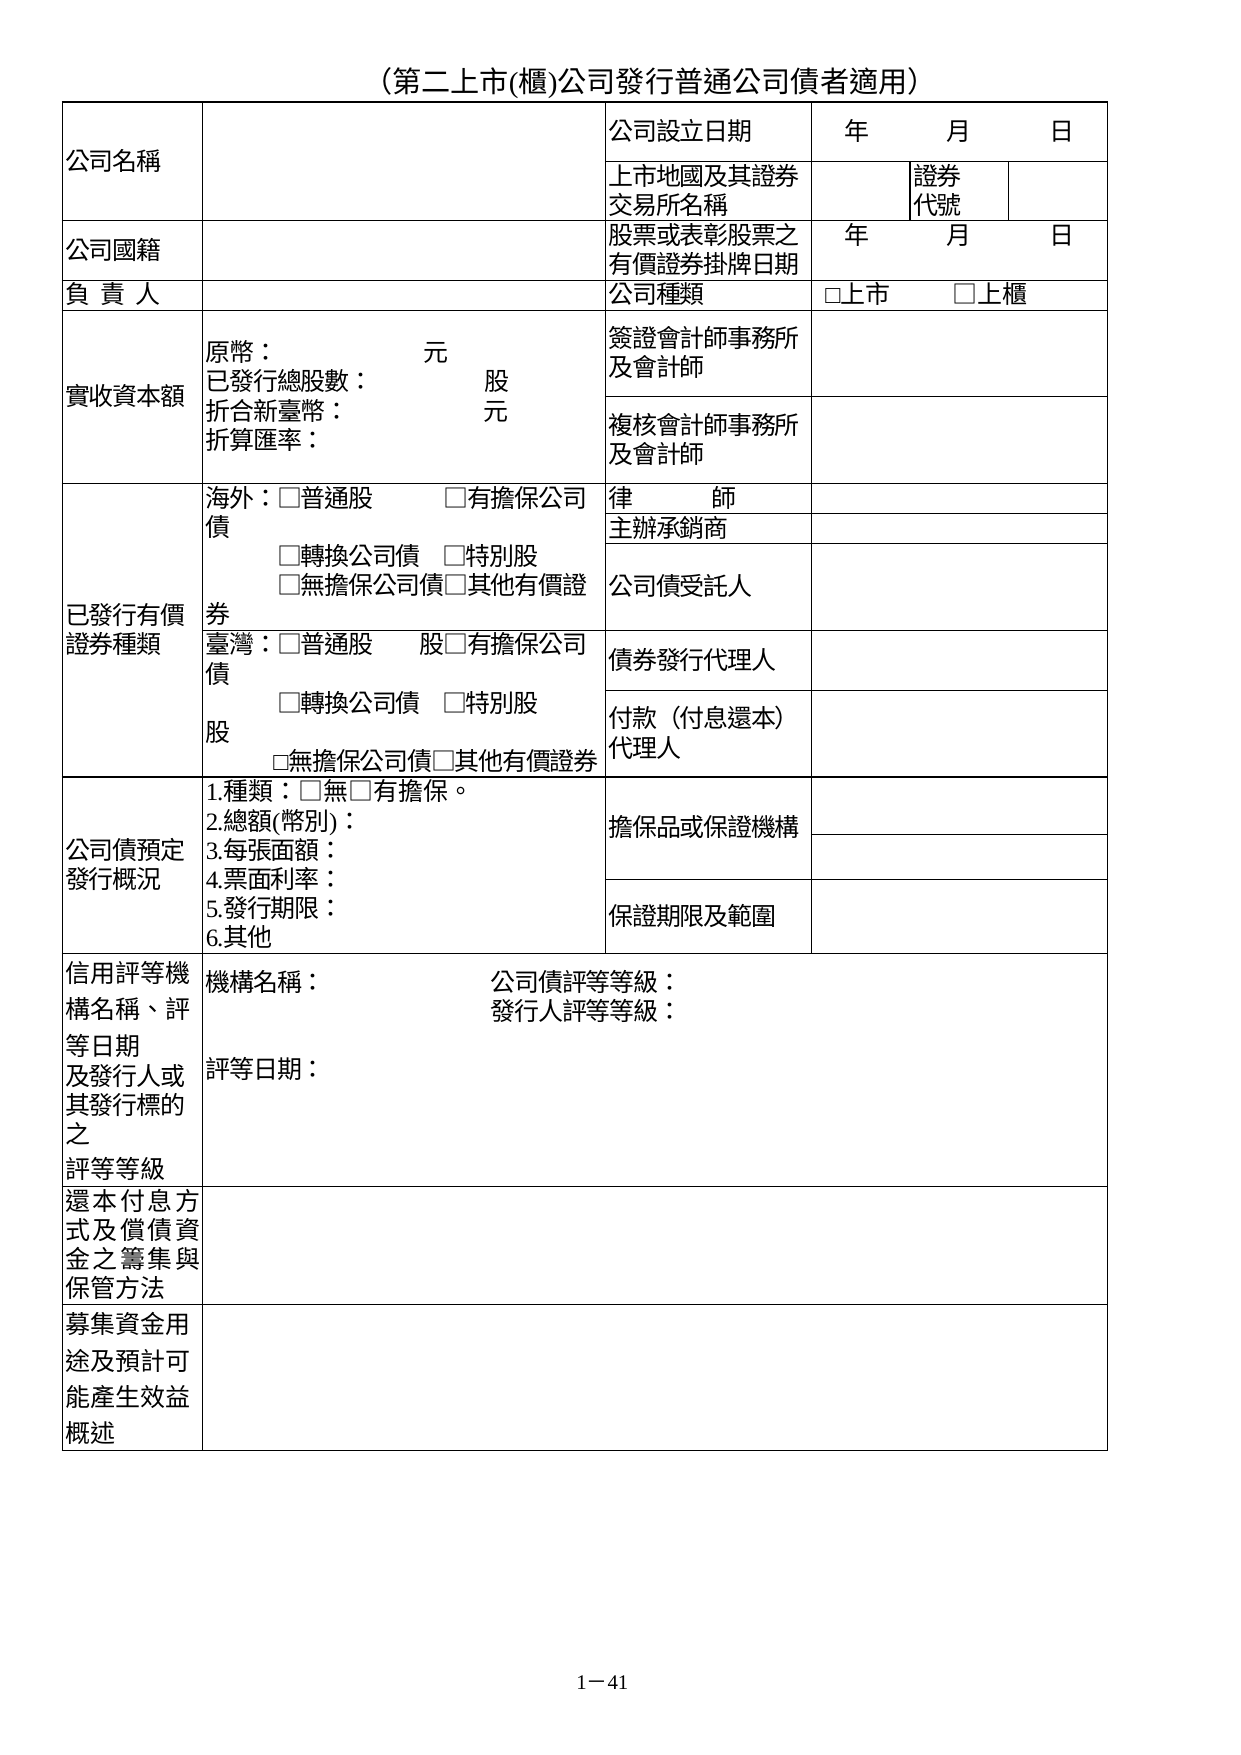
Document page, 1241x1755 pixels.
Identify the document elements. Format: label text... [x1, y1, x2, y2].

table_cell 已發行有價 證券種類 [63, 484, 202, 776]
table_cell 公司種類 [606, 281, 811, 310]
table_cell [203, 221, 605, 279]
table_header 公司設立日期 [606, 103, 811, 161]
table_cell 擔保品或保證機構 [606, 778, 811, 879]
table_cell 保證期限及範圍 [606, 880, 811, 952]
table_header [203, 103, 605, 220]
table_cell [812, 484, 1107, 513]
table_cell [812, 880, 1107, 952]
table_cell [1009, 162, 1107, 220]
table_cell [812, 162, 909, 220]
table_cell 證券 代號 [911, 162, 1008, 220]
table_cell □上市 □上櫃 [812, 281, 1107, 310]
table_cell 公司債受託人 [606, 544, 811, 629]
table_cell 公司國籍 [63, 221, 202, 279]
table_cell 律 師 [606, 484, 811, 513]
text （第二上市(櫃)公司發行普通公司債者適用） [118, 59, 1181, 101]
table_cell 還本付息方式及償債資金之籌集與保管方法 [63, 1187, 202, 1304]
table_cell [203, 281, 605, 310]
table_header 公司名稱 [63, 103, 202, 220]
table_cell 原幣： 元 已發行總股數： 股 折合新臺幣： 元 折算匯率： [203, 311, 605, 483]
table_cell 股票或表彰股票之有價證券掛牌日期 [606, 221, 811, 279]
table_cell 公司債預定 發行概況 [63, 778, 202, 952]
table_cell 複核會計師事務所及會計師 [606, 397, 811, 483]
table_cell [812, 544, 1107, 629]
table_cell 主辦承銷商 [606, 514, 811, 543]
table_cell [203, 1187, 1107, 1304]
table_cell [812, 397, 1107, 483]
table_cell 簽證會計師事務所及會計師 [606, 311, 811, 396]
table_cell 臺灣：□普通股 股□有擔保公司債 □轉換公司債 □特別股 股 □無擔保公司債□其他有價證券 [203, 631, 605, 776]
table_cell 年 月 日 [812, 221, 1107, 279]
table_cell 募集資金用途及預計可能產生效益概述 [63, 1305, 202, 1450]
table_cell 負 責 人 [63, 281, 202, 310]
table_cell [812, 691, 1107, 776]
table_cell [812, 311, 1107, 396]
table_header 年 月 日 [812, 103, 1107, 161]
table_cell 1.種類：□無□有擔保。 2.總額(幣別)： 3.每張面額： 4.票面利率： 5.發行期限： 6.其他 [203, 778, 605, 952]
table_cell 海外：□普通股 □有擔保公司債 □轉換公司債 □特別股 □無擔保公司債□其他有價證券 [203, 484, 605, 629]
table_cell [203, 1305, 1107, 1450]
table_cell 機構名稱： 公司債評等等級： 發行人評等等級： 評等日期： [203, 954, 1107, 1186]
table_cell 債券發行代理人 [606, 631, 811, 690]
table_cell [812, 835, 1107, 879]
table_cell 實收資本額 [63, 311, 202, 483]
table_cell 上市地國及其證券交易所名稱 [606, 162, 811, 220]
table_cell 付款（付息還本） 代理人 [606, 691, 811, 776]
table_cell 信用評等機構名稱、評等日期 及發行人或其發行標的之 評等等級 [63, 954, 202, 1186]
table_cell [812, 514, 1107, 543]
table_cell [812, 778, 1107, 834]
table_cell [812, 631, 1107, 690]
